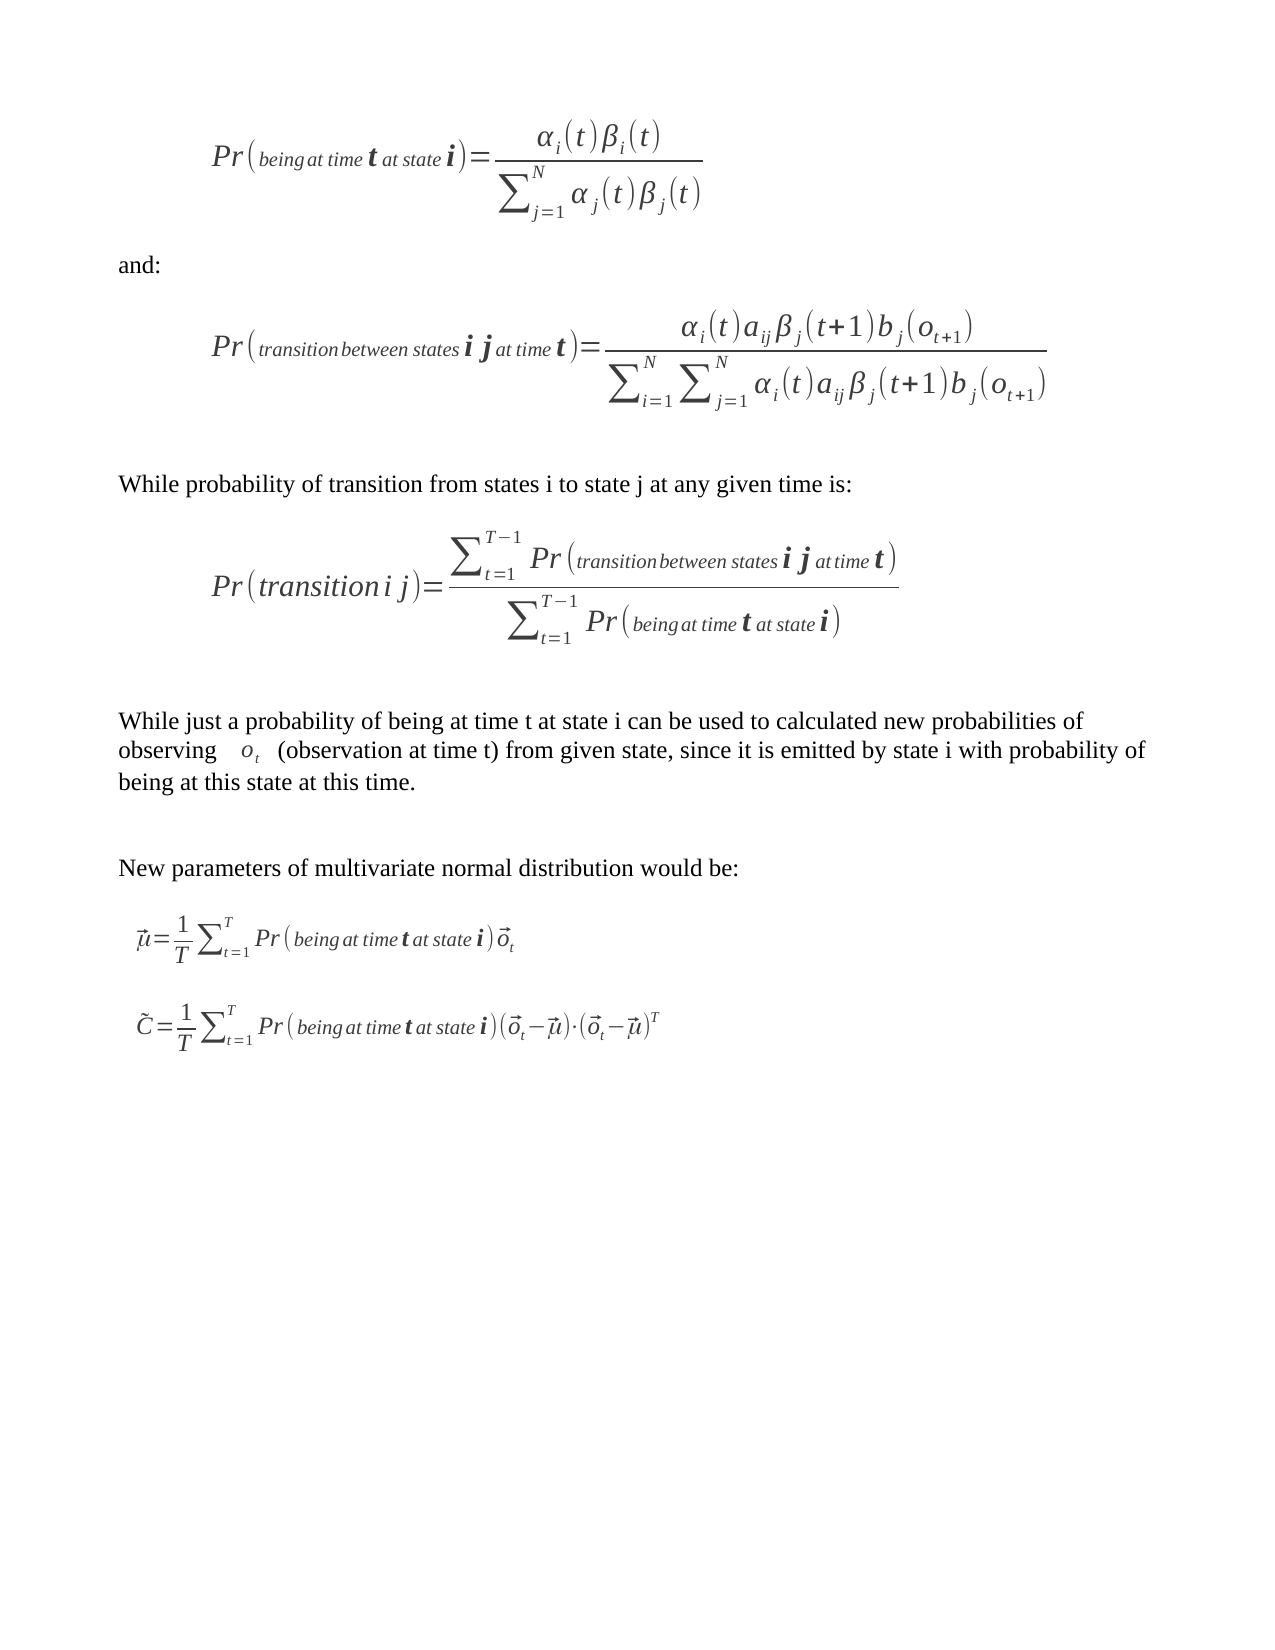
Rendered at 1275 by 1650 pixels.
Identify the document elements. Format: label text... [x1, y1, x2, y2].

text While just a probability of being at time t at state i can be used to calculated new probabilities of observing (observation at time t) from given state, since it is emitted by state i with probability of being at this state at this time. [118, 706, 1157, 796]
text While probability of transition from states i to state j at any given time is: [118, 469, 1157, 497]
text New parameters of multivariate normal distribution would be: [118, 853, 1157, 882]
text and: [118, 251, 1157, 279]
